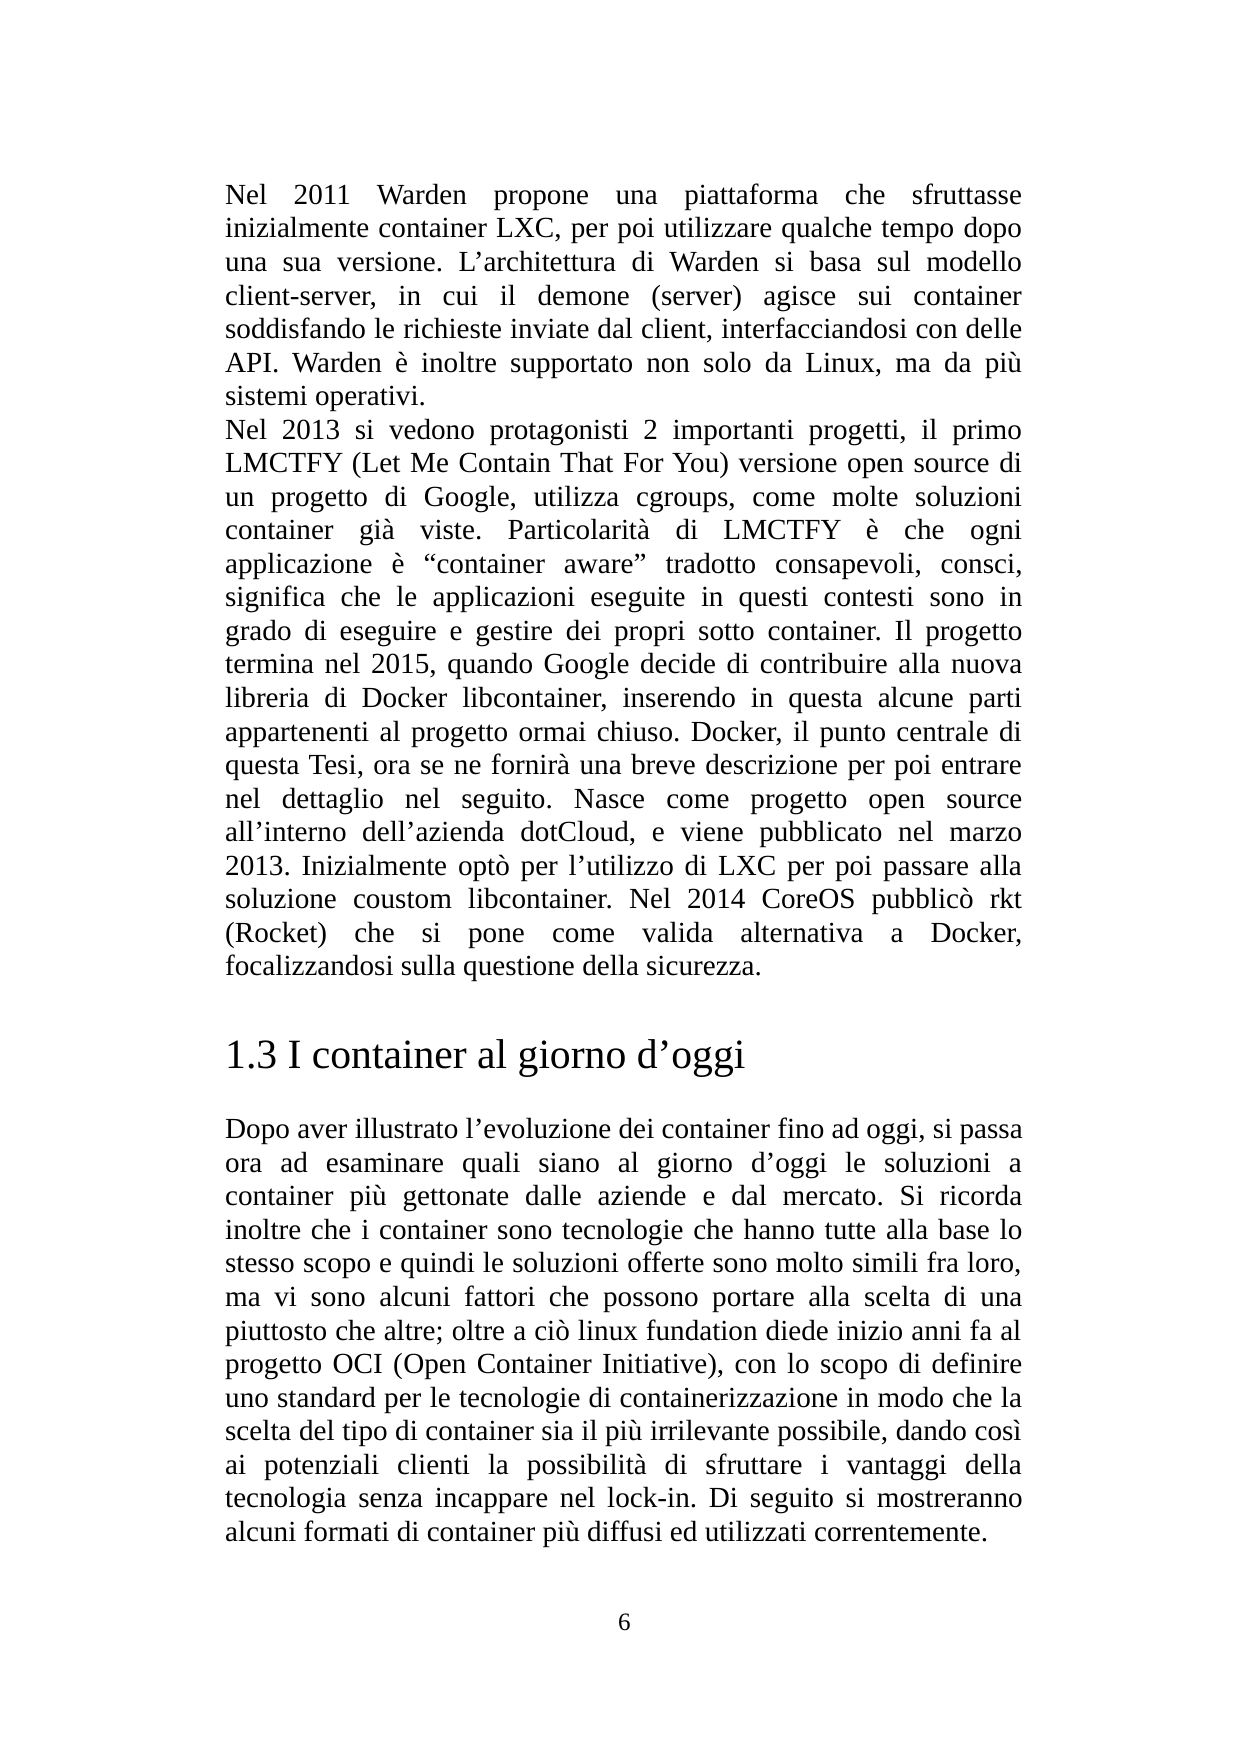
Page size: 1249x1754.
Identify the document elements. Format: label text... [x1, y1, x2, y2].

text Dopo aver illustrato l’evoluzione dei container fino ad oggi, si passa ora ad esaminare quali siano al giorno d’oggi le soluzioni a container più gettonate dalle aziende e dal mercato. Si ricorda inoltre che i container sono tecnologie che hanno tutte alla base lo stesso scopo e quindi le soluzioni offerte sono molto simili fra loro, ma vi sono alcuni fattori che possono portare alla scelta di una piuttosto che altre; oltre a ciò linux fundation diede inizio anni fa al progetto OCI (Open Container Initiative), con lo scopo di definire uno standard per le tecnologie di containerizzazione in modo che la scelta del tipo di container sia il più irrilevante possibile, dando così ai potenziali clienti la possibilità di sfruttare i vantaggi della tecnologia senza incappare nel lock-in. Di seguito si mostreranno alcuni formati di container più diffusi ed utilizzati correntemente. [225, 1111, 1023, 1547]
text Nel 2013 si vedono protagonisti 2 importanti progetti, il primo LMCTFY (Let Me Contain That For You) versione open source di un progetto di Google, utilizza cgroups, come molte soluzioni container già viste. Particolarità di LMCTFY è che ogni applicazione è “container aware” tradotto consapevoli, consci, significa che le applicazioni eseguite in questi contesti sono in grado di eseguire e gestire dei propri sotto container. Il progetto termina nel 2015, quando Google decide di contribuire alla nuova libreria di Docker libcontainer, inserendo in questa alcune parti appartenenti al progetto ormai chiuso. Docker, il punto centrale di questa Tesi, ora se ne fornirà una breve descrizione per poi entrare nel dettaglio nel seguito. Nasce come progetto open source all’interno dell’azienda dotCloud, e viene pubblicato nel marzo 2013. Inizialmente optò per l’utilizzo di LXC per poi passare alla soluzione coustom libcontainer. Nel 2014 CoreOS pubblicò rkt (Rocket) che si pone come valida alternativa a Docker, focalizzandosi sulla questione della sicurezza. [225, 412, 1023, 982]
text Nel 2011 Warden propone una piattaforma che sfruttasse inizialmente container LXC, per poi utilizzare qualche tempo dopo una sua versione. L’architettura di Warden si basa sul modello client-server, in cui il demone (server) agisce sui container soddisfando le richieste inviate dal client, interfacciandosi con delle API. Warden è inoltre supportato non solo da Linux, ma da più sistemi operativi. [225, 177, 1023, 412]
list I container al giorno d’oggi [225, 1030, 1023, 1078]
